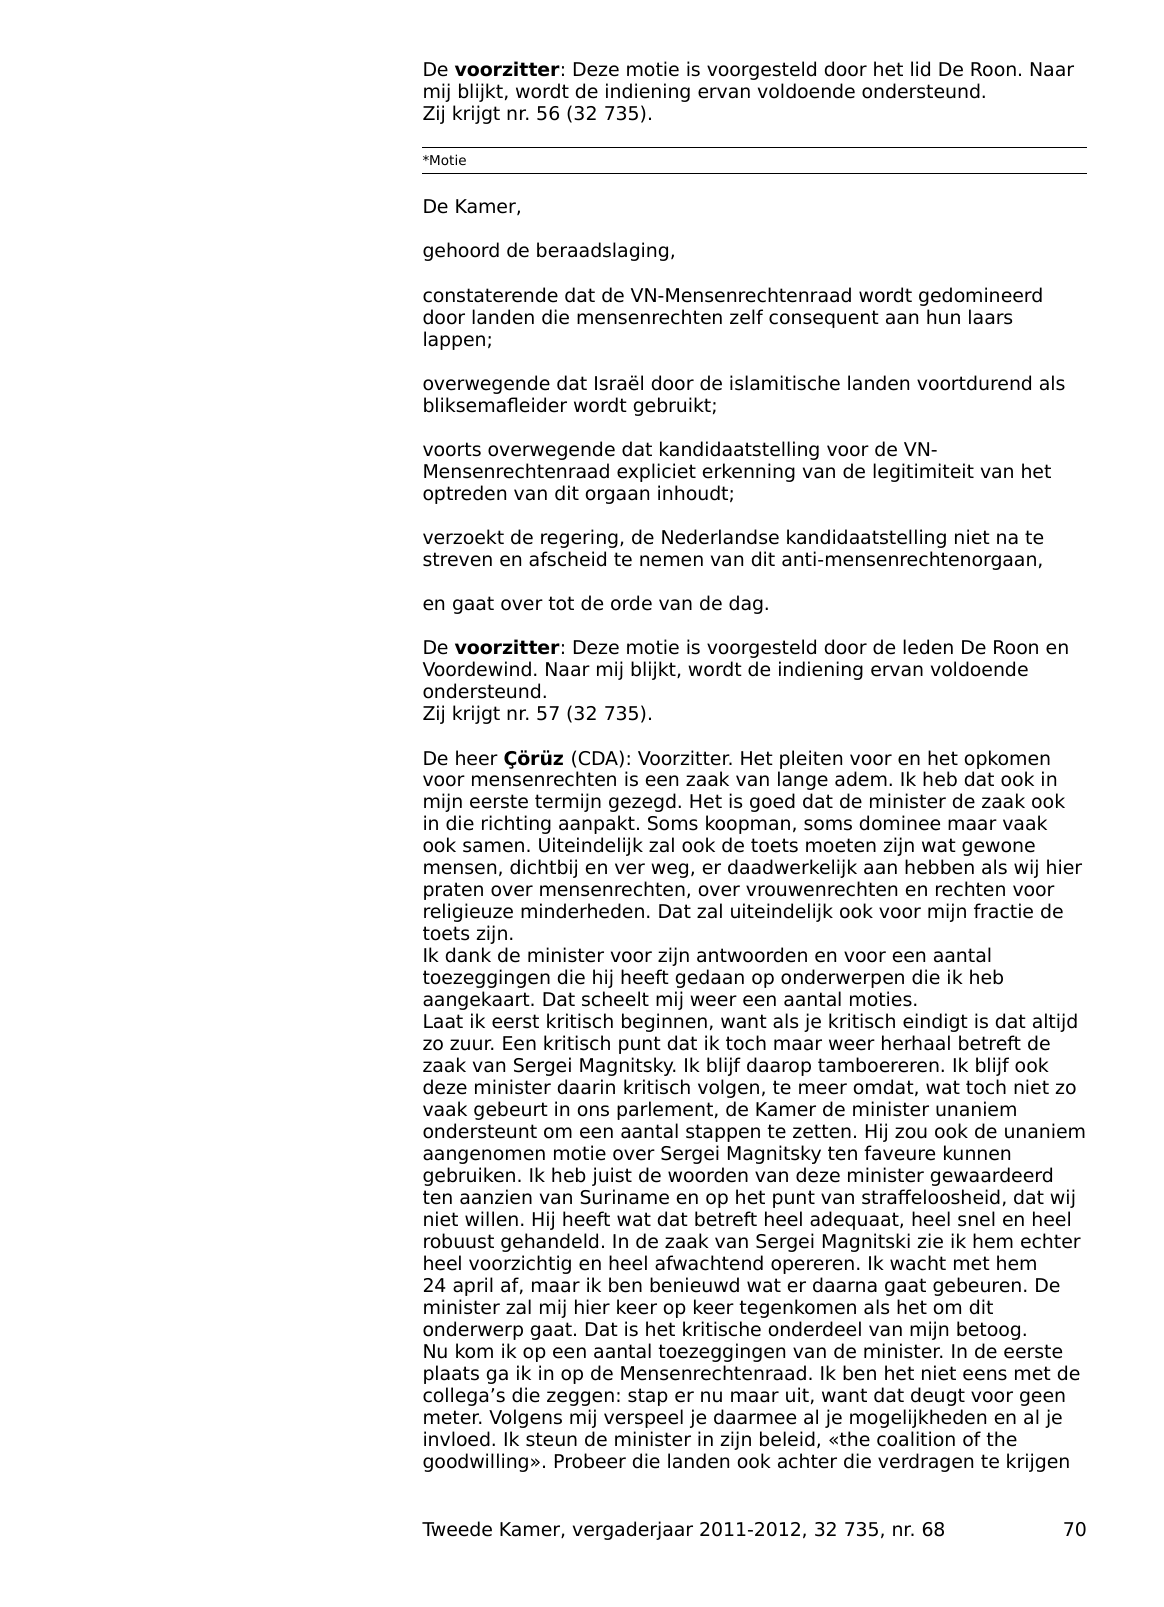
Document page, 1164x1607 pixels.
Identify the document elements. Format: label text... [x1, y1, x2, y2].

text De voorzitter: Deze motie is voorgesteld door het lid De Roon. Naar mij blijkt, wordt de indiening ervan voldoende ondersteund. [422, 59, 1087, 103]
text Zij krijgt nr. 57 (32 735). [422, 703, 1087, 725]
text De voorzitter: Deze motie is voorgesteld door de leden De Roon en Voordewind. Naar mij blijkt, wordt de indiening ervan voldoende ondersteund. [422, 637, 1087, 703]
text constaterende dat de VN-Mensenrechtenraad wordt gedomineerd door landen die mensenrechten zelf consequent aan hun laars lappen; [422, 284, 1087, 351]
text verzoekt de regering, de Nederlandse kandidaatstelling niet na te streven en afscheid te nemen van dit anti-mensenrechtenorgaan, [422, 527, 1087, 571]
text De Kamer, [422, 196, 1087, 218]
text overwegende dat Israël door de islamitische landen voortdurend als bliksemafleider wordt gebruikt; [422, 373, 1087, 417]
text Nu kom ik op een aantal toezeggingen van de minister. In de eerste plaats ga ik in op de Mensenrechtenraad. Ik ben het niet eens met de collega’s die zeggen: stap er nu maar uit, want dat deugt voor geen meter. Volgens mij verspeel je daarmee al je mogelijkheden en al je invloed. Ik steun de minister in zijn beleid, «the coalition of the goodwilling». Probeer die landen ook achter die verdragen te krijgen [422, 1341, 1087, 1473]
text De heer Çörüz (CDA): Voorzitter. Het pleiten voor en het opkomen voor mensenrechten is een zaak van lange adem. Ik heb dat ook in mijn eerste termijn gezegd. Het is goed dat de minister de zaak ook in die richting aanpakt. Soms koopman, soms dominee maar vaak ook samen. Uiteindelijk zal ook de toets moeten zijn wat gewone mensen, dichtbij en ver weg, er daadwerkelijk aan hebben als wij hier praten over mensenrechten, over vrouwenrechten en rechten voor religieuze minderheden. Dat zal uiteindelijk ook voor mijn fractie de toets zijn. [422, 747, 1087, 945]
text Zij krijgt nr. 56 (32 735). [422, 103, 1087, 125]
text Ik dank de minister voor zijn antwoorden en voor een aantal toezeggingen die hij heeft gedaan op onderwerpen die ik heb aangekaart. Dat scheelt mij weer een aantal moties. [422, 945, 1087, 1011]
text Laat ik eerst kritisch beginnen, want als je kritisch eindigt is dat altijd zo zuur. Een kritisch punt dat ik toch maar weer herhaal betreft de zaak van Sergei Magnitsky. Ik blijf daarop tamboereren. Ik blijf ook deze minister daarin kritisch volgen, te meer omdat, wat toch niet zo vaak gebeurt in ons parlement, de Kamer de minister unaniem ondersteunt om een aantal stappen te zetten. Hij zou ook de unaniem aangenomen motie over Sergei Magnitsky ten faveure kunnen gebruiken. Ik heb juist de woorden van deze minister gewaardeerd ten aanzien van Suriname en op het punt van straffeloosheid, dat wij niet willen. Hij heeft wat dat betreft heel adequaat, heel snel en heel robuust gehandeld. In de zaak van Sergei Magnitski zie ik hem echter heel voorzichtig en heel afwachtend opereren. Ik wacht met hem 24 april af, maar ik ben benieuwd wat er daarna gaat gebeuren. De minister zal mij hier keer op keer tegenkomen als het om dit onderwerp gaat. Dat is het kritische onderdeel van mijn betoog. [422, 1011, 1087, 1341]
text gehoord de beraadslaging, [422, 240, 1087, 262]
text en gaat over tot de orde van de dag. [422, 593, 1087, 615]
text voorts overwegende dat kandidaatstelling voor de VN-Mensenrechtenraad expliciet erkenning van de legitimiteit van het optreden van dit orgaan inhoudt; [422, 439, 1087, 505]
table_header *Motie [422, 148, 1087, 173]
